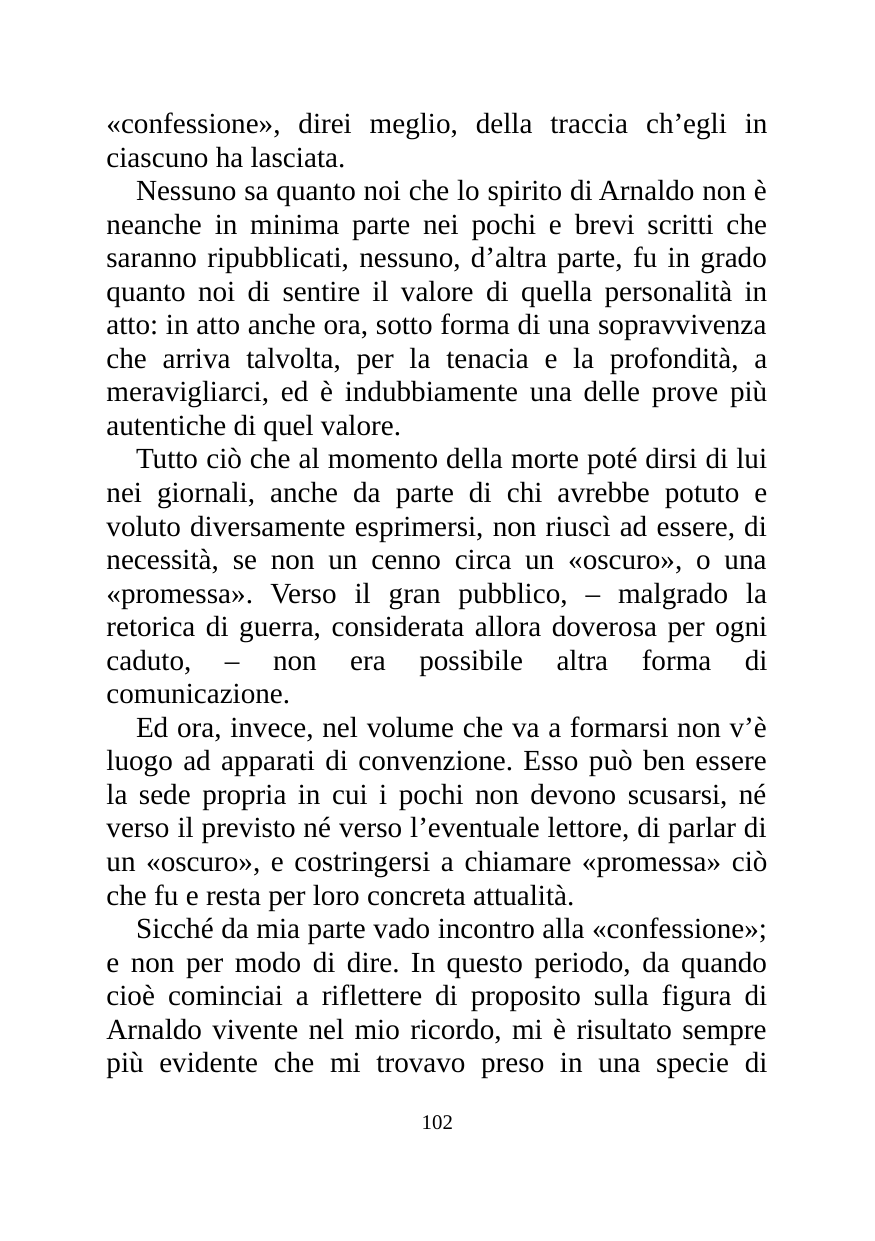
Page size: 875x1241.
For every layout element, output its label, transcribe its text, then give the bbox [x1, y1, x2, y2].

text Tutto ciò che al momento della morte poté dirsi di lui nei giornali, anche da parte di chi avrebbe potuto e voluto diversamente esprimersi, non riuscì ad essere, di necessità, se non un cenno circa un «oscuro», o una «promessa». Verso il gran pubblico, – malgrado la retorica di guerra, considerata allora doverosa per ogni caduto, – non era possibile altra forma di comunicazione. [106, 442, 768, 710]
text Sicché da mia parte vado incontro alla «confessione»; e non per modo di dire. In questo periodo, da quando cioè cominciai a riflettere di proposito sulla figura di Arnaldo vivente nel mio ricordo, mi è risultato sempre più evidente che mi trovavo preso in una specie di [106, 911, 768, 1079]
text «confessione», direi meglio, della traccia ch’egli in ciascuno ha lasciata. [106, 106, 768, 173]
text Ed ora, invece, nel volume che va a formarsi non v’è luogo ad apparati di convenzione. Esso può ben essere la sede propria in cui i pochi non devono scusarsi, né verso il previsto né verso l’eventuale lettore, di parlar di un «oscuro», e costringersi a chiamare «promessa» ciò che fu e resta per loro concreta attualità. [106, 710, 768, 911]
text Nessuno sa quanto noi che lo spirito di Arnaldo non è neanche in minima parte nei pochi e brevi scritti che saranno ripubblicati, nessuno, d’altra parte, fu in grado quanto noi di sentire il valore di quella personalità in atto: in atto anche ora, sotto forma di una sopravvivenza che arriva talvolta, per la tenacia e la profondità, a meravigliarci, ed è indubbiamente una delle prove più autentiche di quel valore. [106, 173, 768, 442]
